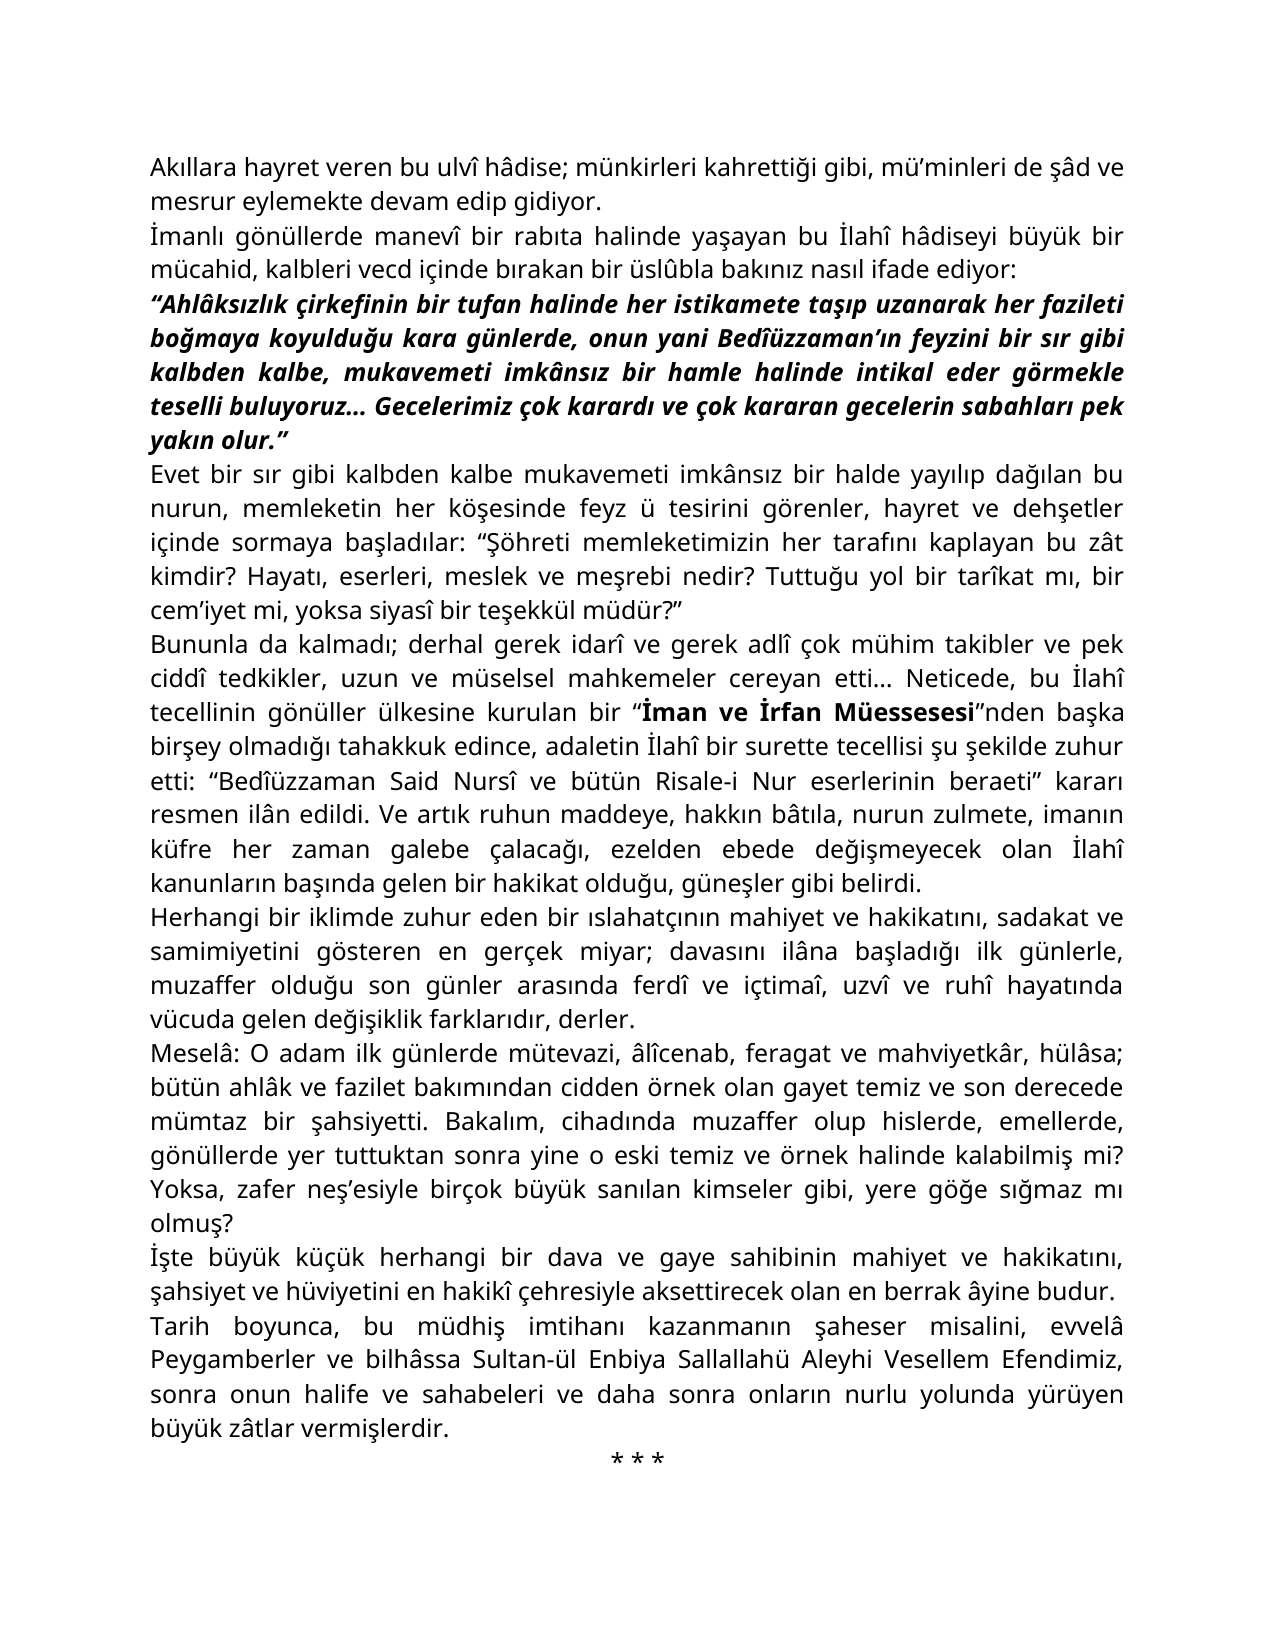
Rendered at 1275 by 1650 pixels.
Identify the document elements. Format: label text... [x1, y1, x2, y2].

text Meselâ: O adam ilk günlerde mütevazi, âlîcenab, feragat ve mahviyetkâr, hülâsa; bütün ahlâk ve fazilet bakımından cidden örnek olan gayet temiz ve son derecede mümtaz bir şahsiyetti. Bakalım, cihadında muzaffer olup hislerde, emellerde, gönüllerde yer tuttuktan sonra yine o eski temiz ve örnek halinde kalabilmiş mi? Yoksa, zafer neş’esiyle birçok büyük sanılan kimseler gibi, yere göğe sığmaz mı olmuş? [150, 1036, 1125, 1240]
text * * * [150, 1444, 1125, 1478]
text Bununla da kalmadı; derhal gerek idarî ve gerek adlî çok mühim takibler ve pek ciddî tedkikler, uzun ve müselsel mahkemeler cereyan etti… Neticede, bu İlahî tecellinin gönüller ülkesine kurulan bir “İman ve İrfan Müessesesi”nden başka birşey olmadığı tahakkuk edince, adaletin İlahî bir surette tecellisi şu şekilde zuhur etti: “Bedîüzzaman Said Nursî ve bütün Risale-i Nur eserlerinin beraeti” kararı resmen ilân edildi. Ve artık ruhun maddeye, hakkın bâtıla, nurun zulmete, imanın küfre her zaman galebe çalacağı, ezelden ebede değişmeyecek olan İlahî kanunların başında gelen bir hakikat olduğu, güneşler gibi belirdi. [150, 627, 1125, 899]
text “Ahlâksızlık çirkefinin bir tufan halinde her istikamete taşıp uzanarak her fazileti boğmaya koyulduğu kara günlerde, onun yani Bedîüzzaman’ın feyzini bir sır gibi kalbden kalbe, mukavemeti imkânsız bir hamle halinde intikal eder görmekle teselli buluyoruz… Gecelerimiz çok karardı ve çok kararan gecelerin sabahları pek yakın olur.” [150, 286, 1125, 457]
text İmanlı gönüllerde manevî bir rabıta halinde yaşayan bu İlahî hâdiseyi büyük bir mücahid, kalbleri vecd içinde bırakan bir üslûbla bakınız nasıl ifade ediyor: [150, 218, 1125, 286]
text Akıllara hayret veren bu ulvî hâdise; münkirleri kahrettiği gibi, mü’minleri de şâd ve mesrur eylemekte devam edip gidiyor. [150, 150, 1125, 218]
text Herhangi bir iklimde zuhur eden bir ıslahatçının mahiyet ve hakikatını, sadakat ve samimiyetini gösteren en gerçek miyar; davasını ilâna başladığı ilk günlerle, muzaffer olduğu son günler arasında ferdî ve içtimaî, uzvî ve ruhî hayatında vücuda gelen değişiklik farklarıdır, derler. [150, 899, 1125, 1036]
text İşte büyük küçük herhangi bir dava ve gaye sahibinin mahiyet ve hakikatını, şahsiyet ve hüviyetini en hakikî çehresiyle aksettirecek olan en berrak âyine budur. [150, 1240, 1125, 1308]
text Tarih boyunca, bu müdhiş imtihanı kazanmanın şaheser misalini, evvelâ Peygamberler ve bilhâssa Sultan-ül Enbiya Sallallahü Aleyhi Vesellem Efendimiz, sonra onun halife ve sahabeleri ve daha sonra onların nurlu yolunda yürüyen büyük zâtlar vermişlerdir. [150, 1308, 1125, 1444]
text Evet bir sır gibi kalbden kalbe mukavemeti imkânsız bir halde yayılıp dağılan bu nurun, memleketin her köşesinde feyz ü tesirini görenler, hayret ve dehşetler içinde sormaya başladılar: “Şöhreti memleketimizin her tarafını kaplayan bu zât kimdir? Hayatı, eserleri, meslek ve meşrebi nedir? Tuttuğu yol bir tarîkat mı, bir cem’iyet mi, yoksa siyasî bir teşekkül müdür?” [150, 457, 1125, 627]
